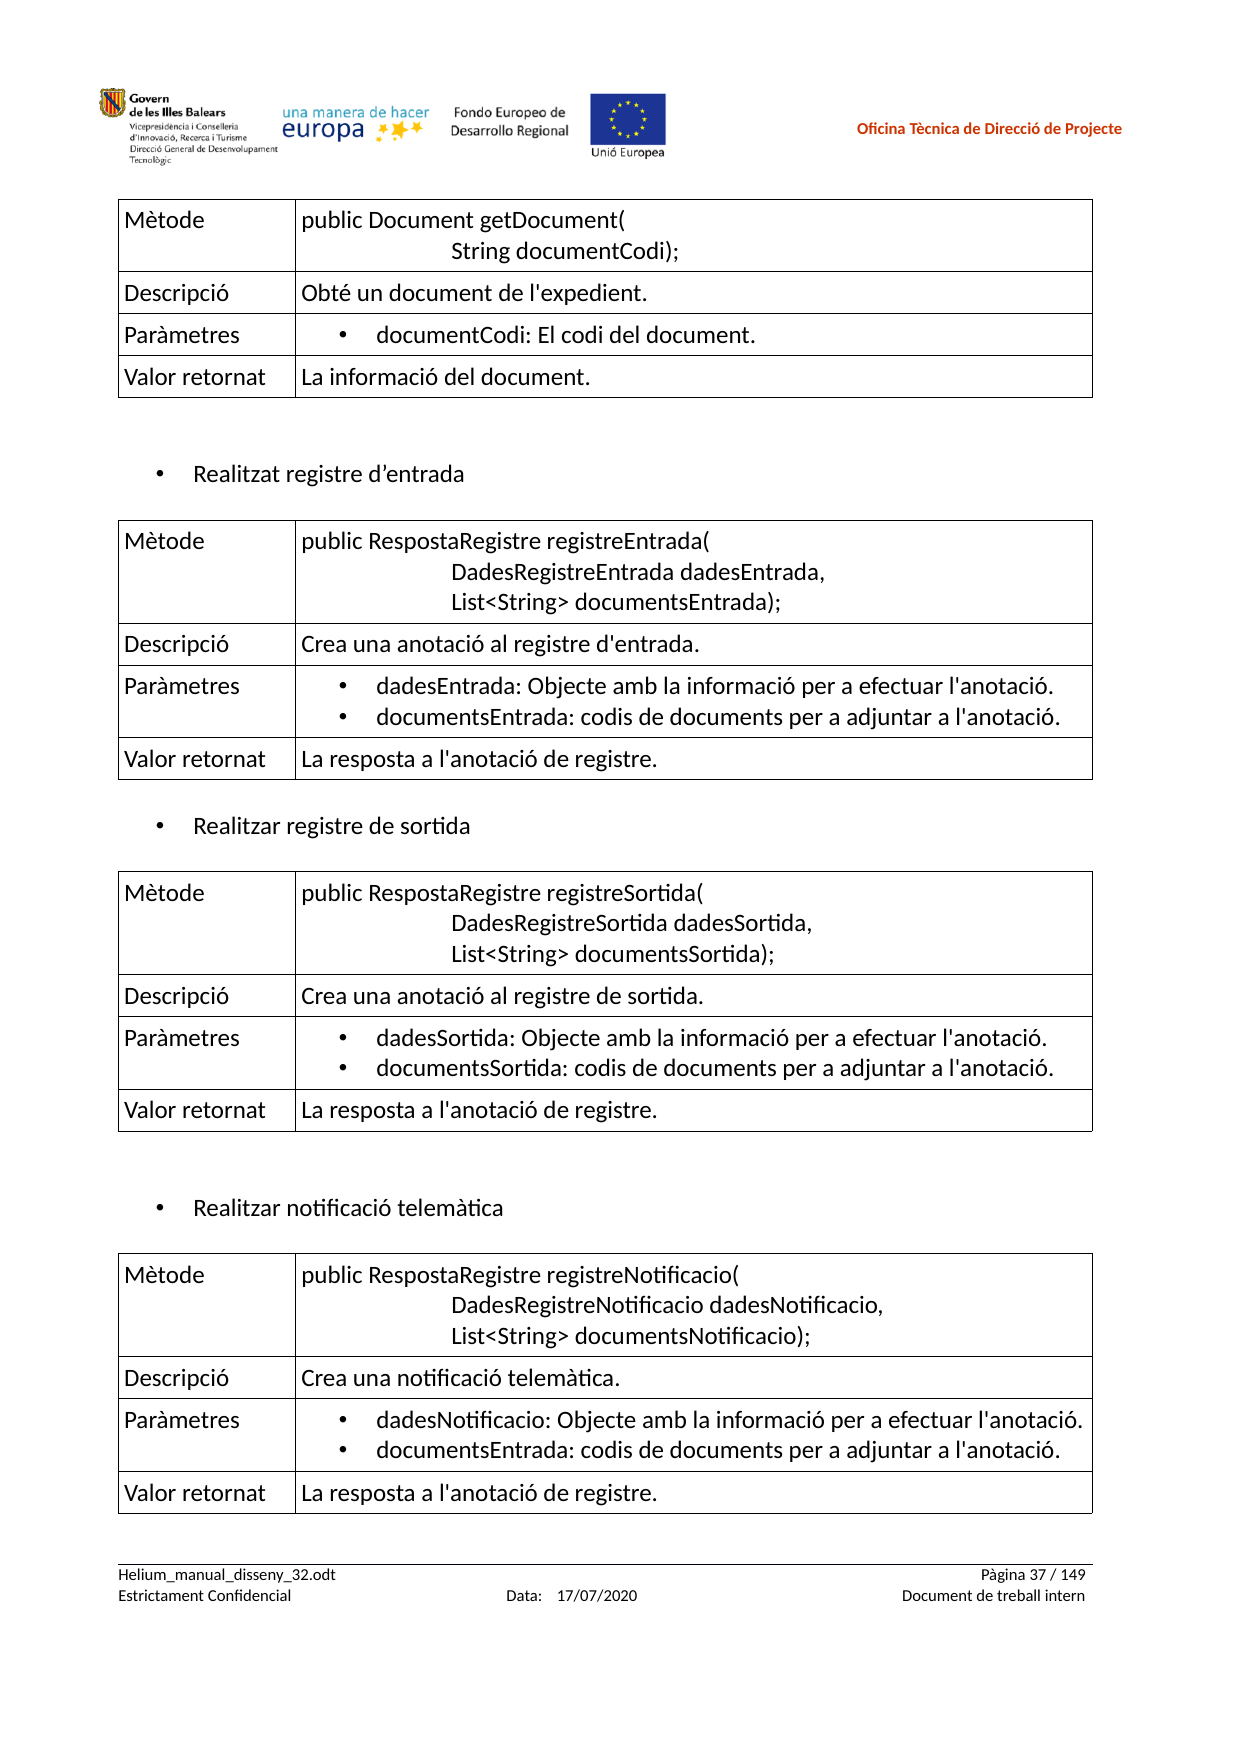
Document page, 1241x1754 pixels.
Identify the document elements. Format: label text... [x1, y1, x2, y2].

table_cell Descripció [119, 1357, 295, 1398]
table_cell dadesNotificacio: Objecte amb la informació per a efectuar l'anotació. documentsEntrada: codis de documents per a adjuntar a l'anotació. [296, 1399, 1092, 1471]
list Realitzar notificació telemàtica [156, 1192, 1122, 1223]
table_cell Descripció [119, 975, 295, 1016]
table_cell Paràmetres [119, 1017, 295, 1089]
table_header public Document getDocument( String documentCodi); [296, 200, 1092, 271]
list Realitzar registre de sortida [156, 810, 1122, 841]
table_cell Descripció [119, 624, 295, 665]
table_cell dadesSortida: Objecte amb la informació per a efectuar l'anotació. documentsSortida: codis de documents per a adjuntar a l'anotació. [296, 1017, 1092, 1089]
table_header public RespostaRegistre registreSortida( DadesRegistreSortida dadesSortida, List<String> documentsSortida); [296, 872, 1092, 974]
table_cell La resposta a l'anotació de registre. [296, 1090, 1092, 1131]
table_cell Obté un document de l'expedient. [296, 272, 1092, 313]
table_cell Crea una anotació al registre de sortida. [296, 975, 1092, 1016]
list Realitzat registre d’entrada [156, 458, 1122, 489]
table_header public RespostaRegistre registreNotificacio( DadesRegistreNotificacio dadesNotificacio, List<String> documentsNotificacio); [296, 1254, 1092, 1356]
table_header Mètode [119, 200, 295, 271]
table_cell Valor retornat [119, 1472, 295, 1513]
table_cell La resposta a l'anotació de registre. [296, 1472, 1092, 1513]
table_cell dadesEntrada: Objecte amb la informació per a efectuar l'anotació. documentsEntrada: codis de documents per a adjuntar a l'anotació. [296, 666, 1092, 737]
table_cell Valor retornat [119, 1090, 295, 1131]
table_cell Paràmetres [119, 666, 295, 737]
table_cell Paràmetres [119, 314, 295, 355]
picture [99, 87, 668, 166]
table_cell documentCodi: El codi del document. [296, 314, 1092, 355]
table_cell Valor retornat [119, 356, 295, 397]
table_cell La informació del document. [296, 356, 1092, 397]
table_header Mètode [119, 521, 295, 623]
table_header Mètode [119, 872, 295, 974]
table_cell Crea una anotació al registre d'entrada. [296, 624, 1092, 665]
table_header Mètode [119, 1254, 295, 1356]
table_cell La resposta a l'anotació de registre. [296, 738, 1092, 779]
table_cell Crea una notificació telemàtica. [296, 1357, 1092, 1398]
table_cell Valor retornat [119, 738, 295, 779]
table_header public RespostaRegistre registreEntrada( DadesRegistreEntrada dadesEntrada, List<String> documentsEntrada); [296, 521, 1092, 623]
table_cell Descripció [119, 272, 295, 313]
table_cell Paràmetres [119, 1399, 295, 1471]
